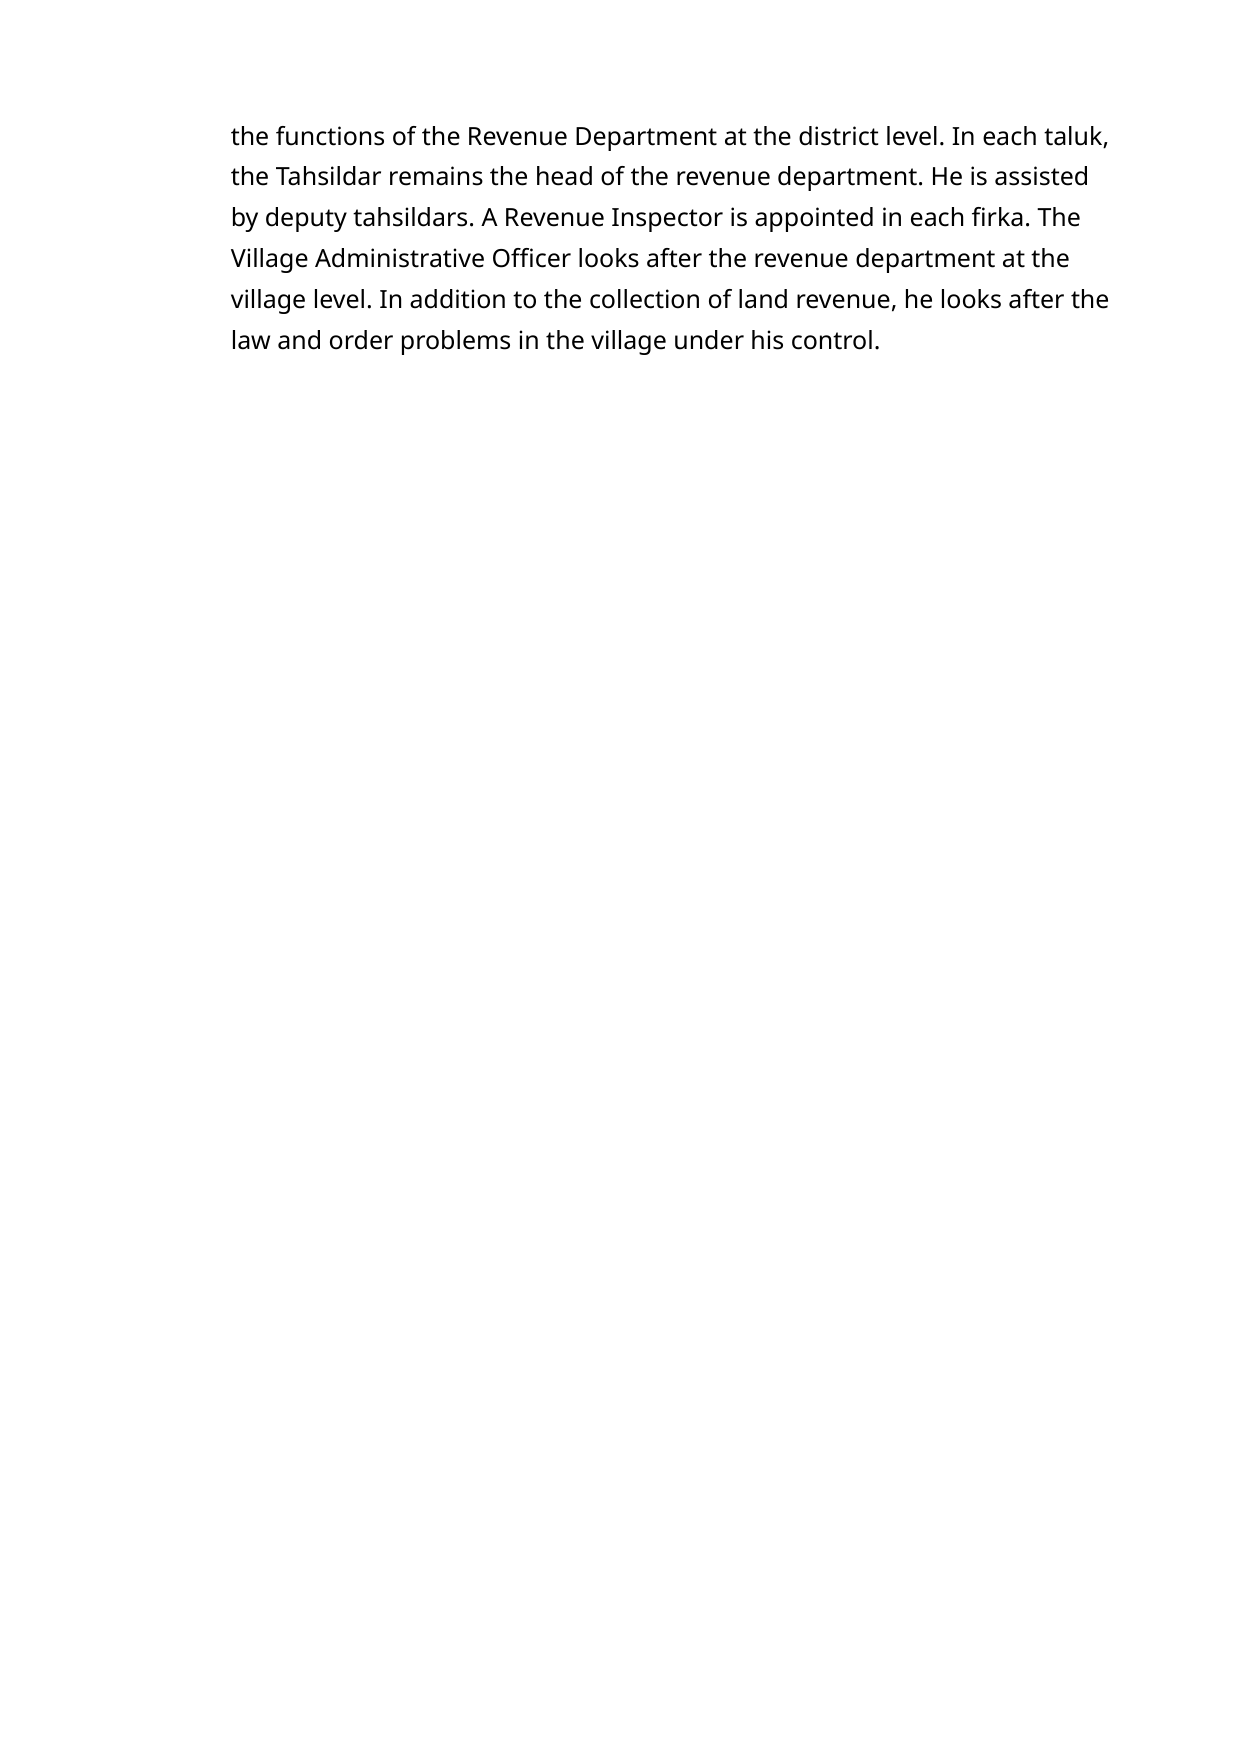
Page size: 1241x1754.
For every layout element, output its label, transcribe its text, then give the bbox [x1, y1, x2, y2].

list the functions of the Revenue Department at the district level. In each taluk, the Tahsildar remains the head of the revenue department. He is assisted by deputy tahsildars. A Revenue Inspector is appointed in each firka. The Village Administrative Officer looks after the revenue department at the village level. In addition to the collection of land revenue, he looks after the law and order problems in the village under his control. [193, 118, 1122, 356]
